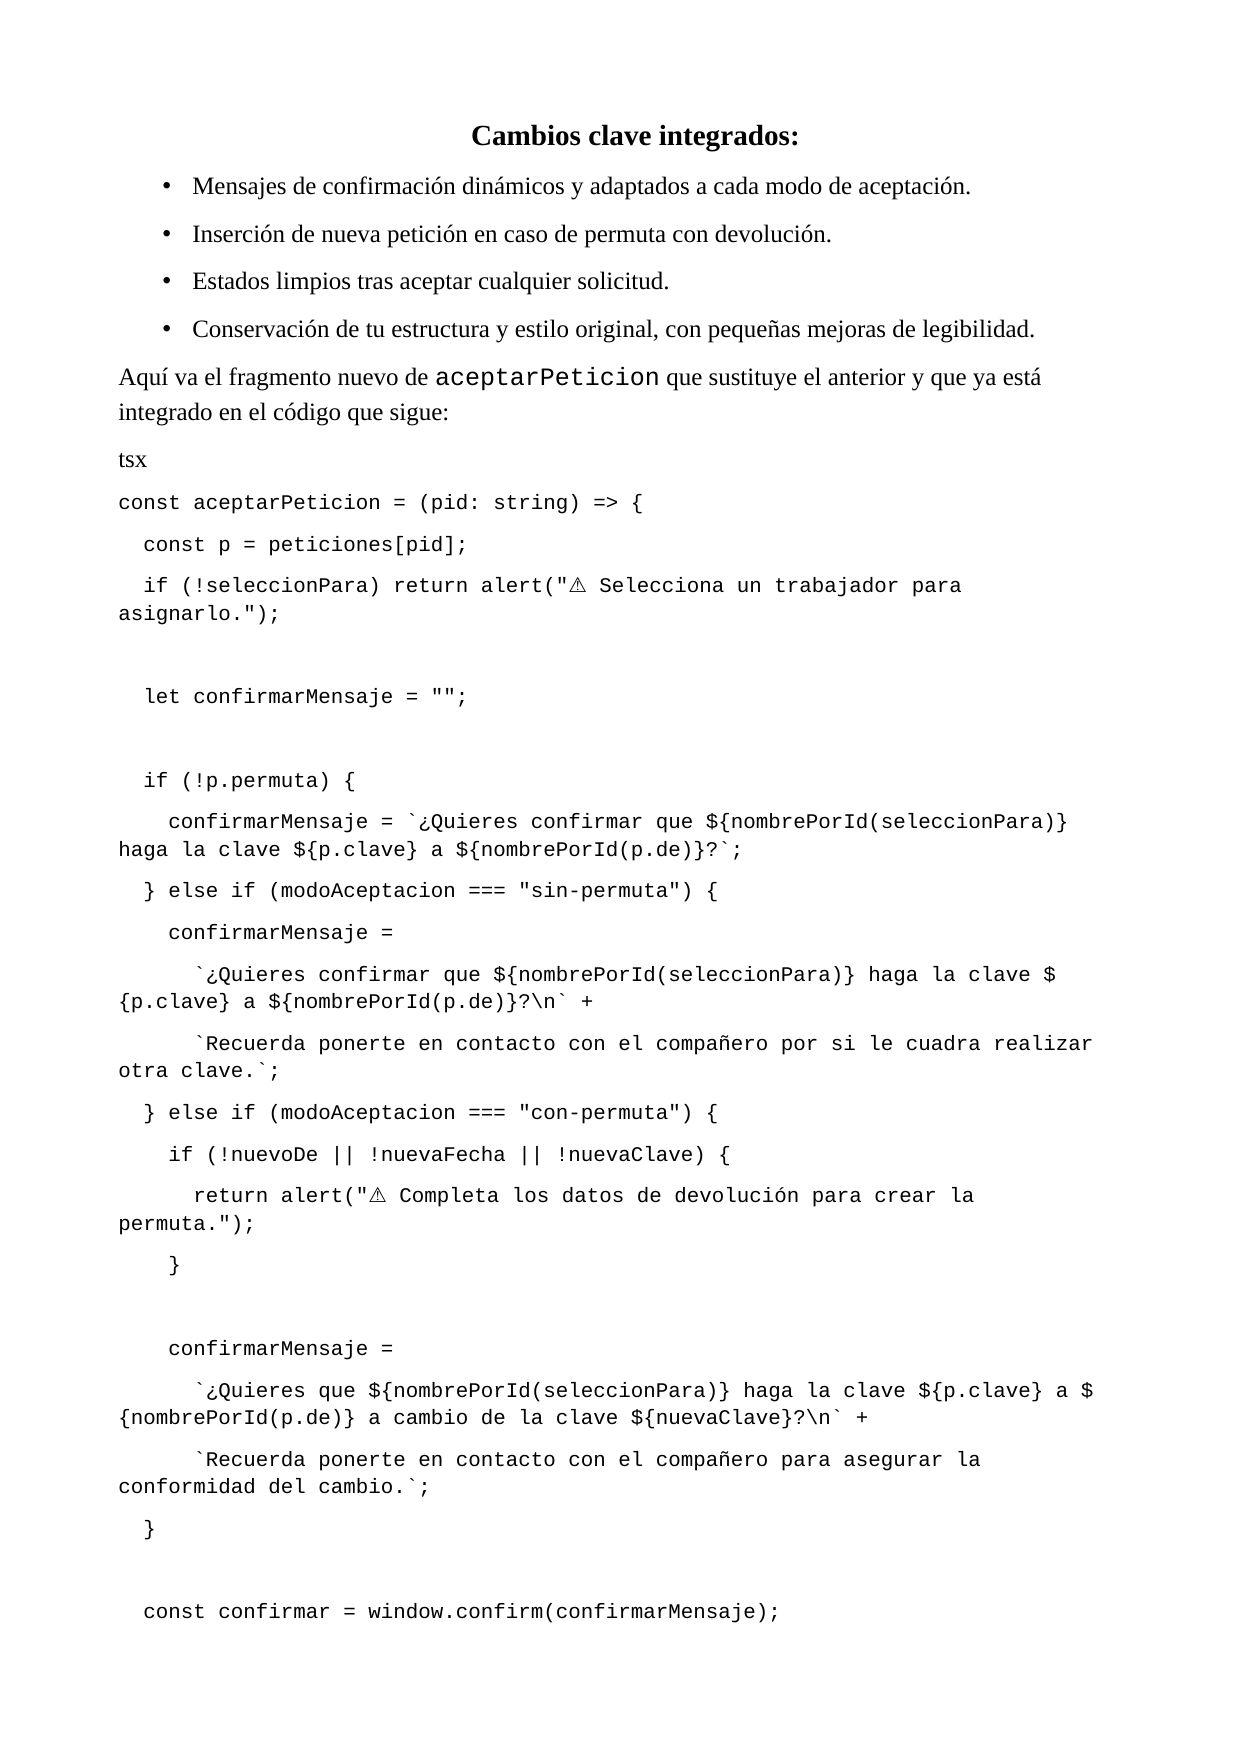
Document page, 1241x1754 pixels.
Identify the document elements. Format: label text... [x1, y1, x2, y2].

list Mensajes de confirmación dinámicos y adaptados a cada modo de aceptación. [162, 171, 1122, 200]
list Inserción de nueva petición en caso de permuta con devolución. [162, 219, 1122, 248]
text if (!seleccionPara) return alert("⚠️ Selecciona un trabajador para asignarlo."); [118, 576, 1122, 626]
text return alert("⚠️ Completa los datos de devolución para crear la permuta."); [118, 1186, 1122, 1236]
text tsx [118, 444, 1122, 473]
list Estados limpios tras aceptar cualquier solicitud. [162, 266, 1122, 295]
text `Recuerda ponerte en contacto con el compañero para asegurar la conformidad del cambio.`; [118, 1449, 1122, 1499]
text confirmarMensaje = [118, 922, 1122, 946]
text const aceptarPeticion = (pid: string) => { [118, 492, 1122, 516]
text } [118, 1254, 1122, 1278]
text confirmarMensaje = [118, 1338, 1122, 1362]
text } else if (modoAceptacion === "con-permuta") { [118, 1102, 1122, 1126]
subtitle ✅ Cambios clave integrados: [118, 118, 1122, 152]
text } else if (modoAceptacion === "sin-permuta") { [118, 881, 1122, 904]
text if (!nuevoDe || !nuevaFecha || !nuevaClave) { [118, 1144, 1122, 1167]
text let confirmarMensaje = ""; [118, 686, 1122, 710]
text `¿Quieres que ${nombrePorId(seleccionPara)} haga la clave ${p.clave} a ${nombrePorId(p.de)} a cambio de la clave ${nuevaClave}?\n` + [118, 1380, 1122, 1431]
text `Recuerda ponerte en contacto con el compañero por si le cuadra realizar otra clave.`; [118, 1033, 1122, 1084]
text confirmarMensaje = `¿Quieres confirmar que ${nombrePorId(seleccionPara)} haga la clave ${p.clave} a ${nombrePorId(p.de)}?`; [118, 812, 1122, 862]
list Conservación de tu estructura y estilo original, con pequeñas mejoras de legibilidad. [162, 314, 1122, 343]
text } [118, 1518, 1122, 1541]
text const p = peticiones[pid]; [118, 534, 1122, 557]
text `¿Quieres confirmar que ${nombrePorId(seleccionPara)} haga la clave ${p.clave} a ${nombrePorId(p.de)}?\n` + [118, 964, 1122, 1015]
text Aquí va el fragmento nuevo de aceptarPeticion que sustituye el anterior y que ya está integrado en el código que sigue: [118, 362, 1122, 426]
text const confirmar = window.confirm(confirmarMensaje); [118, 1601, 1122, 1625]
text if (!p.permuta) { [118, 770, 1122, 793]
